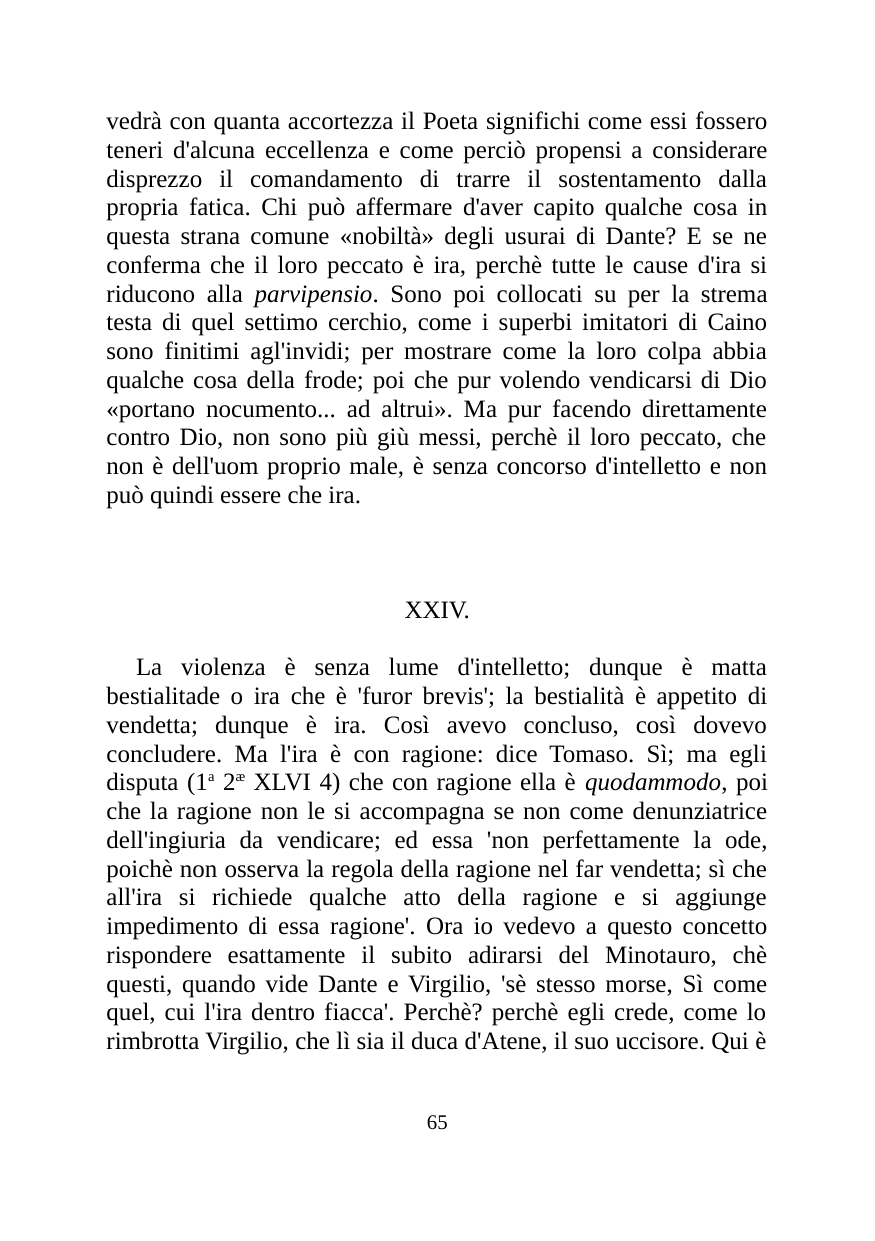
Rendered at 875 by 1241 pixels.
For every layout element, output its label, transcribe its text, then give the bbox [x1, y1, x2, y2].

text XXIV. [106, 595, 768, 624]
text La violenza è senza lume d'intelletto; dunque è matta bestialitade o ira che è 'furor brevis'; la bestialità è appetito di vendetta; dunque è ira. Così avevo concluso, così dovevo concludere. Ma l'ira è con ragione: dice Tomaso. Sì; ma egli disputa (1a 2æ XLVI 4) che con ragione ella è quodammodo, poi che la ragione non le si accompagna se non come denunziatrice dell'ingiuria da vendicare; ed essa 'non perfettamente la ode, poichè non osserva la regola della ragione nel far vendetta; sì che all'ira si richiede qualche atto della ragione e si aggiunge impedimento di essa ragione'. Ora io vedevo a questo concetto rispondere esattamente il subito adirarsi del Minotauro, chè questi, quando vide Dante e Virgilio, 'sè stesso morse, Sì come quel, cui l'ira dentro fiacca'. Perchè? perchè egli crede, come lo rimbrotta Virgilio, che lì sia il duca d'Atene, il suo uccisore. Qui è [106, 652, 768, 1055]
text vedrà con quanta accortezza il Poeta significhi come essi fossero teneri d'alcuna eccellenza e come perciò propensi a considerare disprezzo il comandamento di trarre il sostentamento dalla propria fatica. Chi può affermare d'aver capito qualche cosa in questa strana comune «nobiltà» degli usurai di Dante? E se ne conferma che il loro peccato è ira, perchè tutte le cause d'ira si riducono alla parvipensio. Sono poi collocati su per la strema testa di quel settimo cerchio, come i superbi imitatori di Caino sono finitimi agl'invidi; per mostrare come la loro colpa abbia qualche cosa della frode; poi che pur volendo vendicarsi di Dio «portano nocumento... ad altrui». Ma pur facendo direttamente contro Dio, non sono più giù messi, perchè il loro peccato, che non è dell'uom proprio male, è senza concorso d'intelletto e non può quindi essere che ira. [106, 106, 768, 509]
